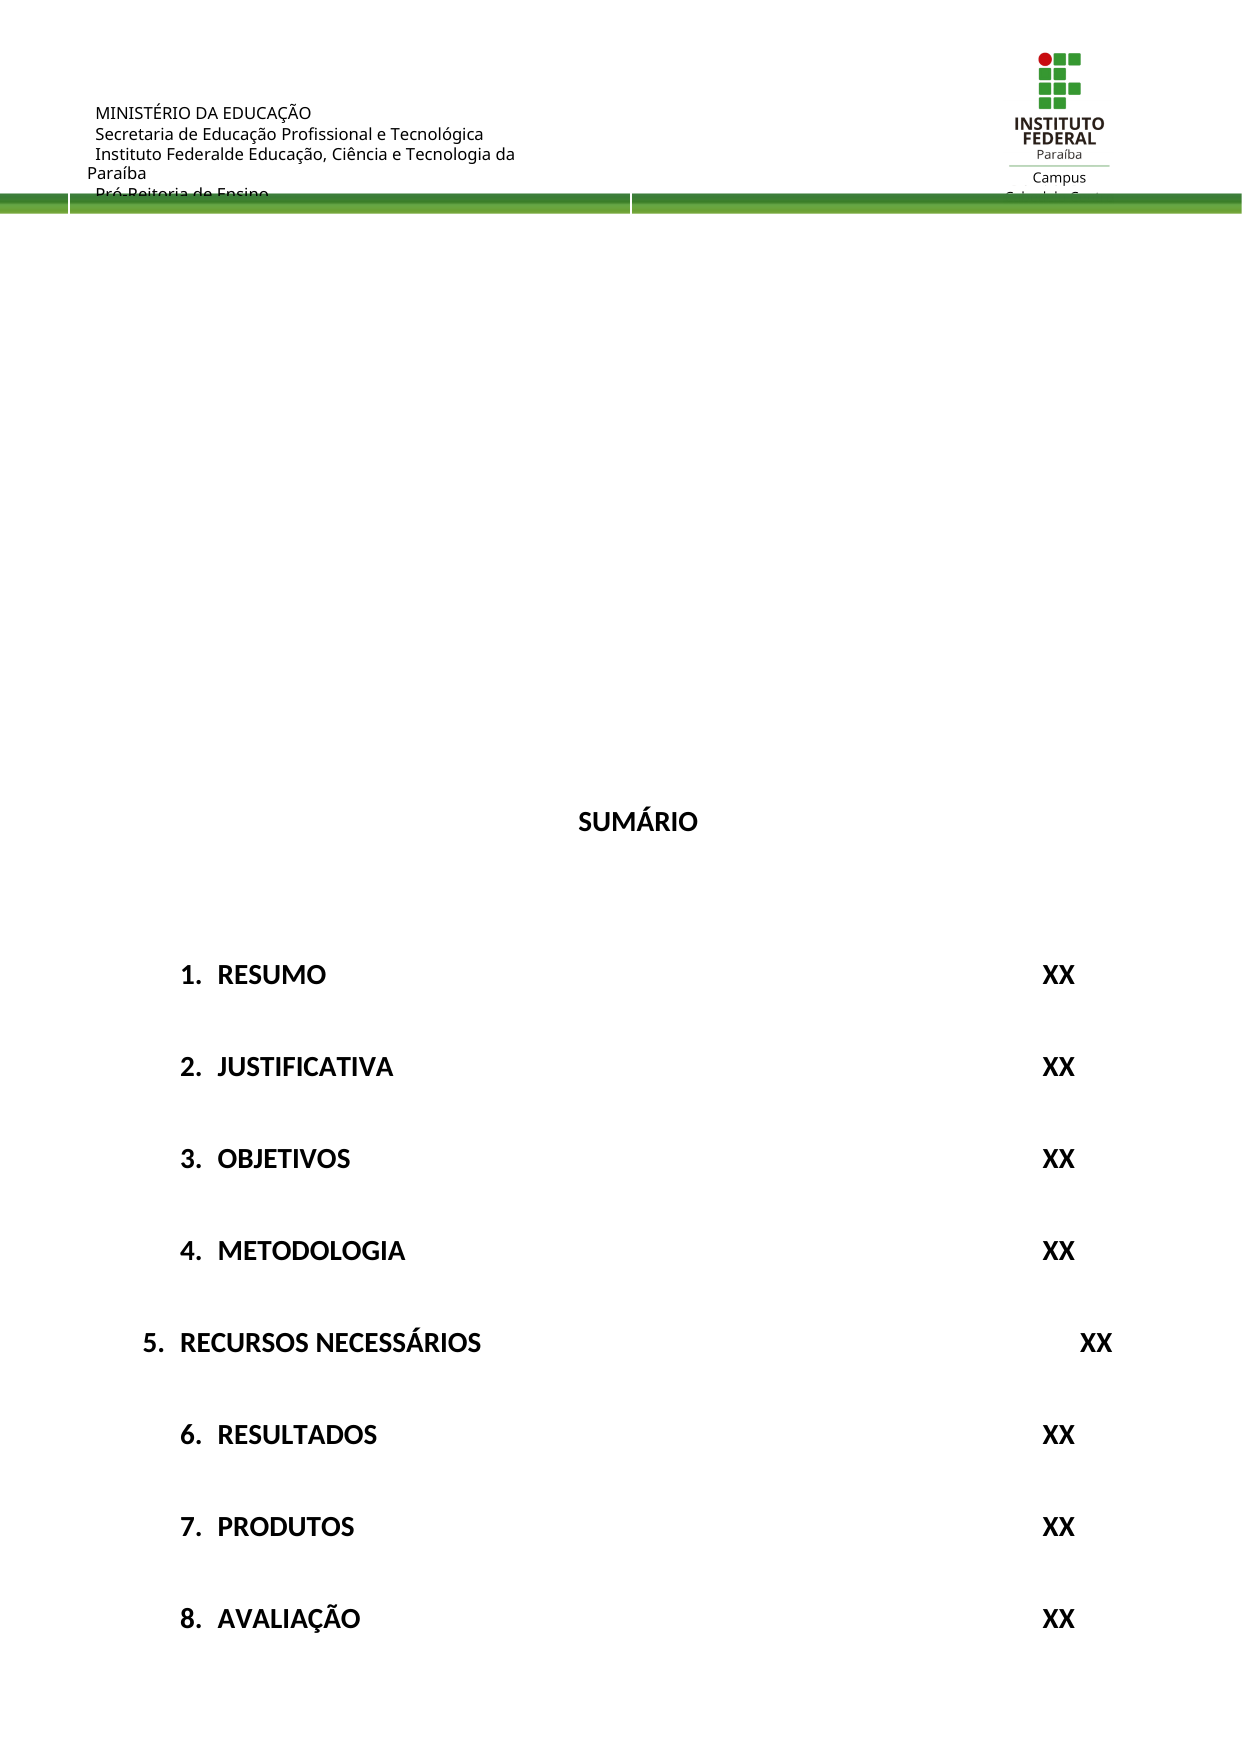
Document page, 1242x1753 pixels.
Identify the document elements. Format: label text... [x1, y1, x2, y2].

list JUSTIFICATIVA XX [106, 1048, 1148, 1084]
text SUMÁRIO [128, 803, 1148, 839]
list AVALIAÇÃO XX [106, 1601, 1148, 1636]
list METODOLOGIA XX [106, 1232, 1148, 1268]
picture [0, 194, 68, 213]
list PRODUTOS XX [106, 1508, 1148, 1544]
list RECURSOS NECESSÁRIOS XX [106, 1324, 1148, 1360]
list RESUMO XX [106, 956, 1148, 992]
picture [70, 194, 630, 213]
list OBJETIVOS XX [106, 1140, 1148, 1176]
picture [1003, 49, 1114, 193]
picture [632, 194, 1242, 213]
list RESULTADOS XX [106, 1416, 1148, 1452]
